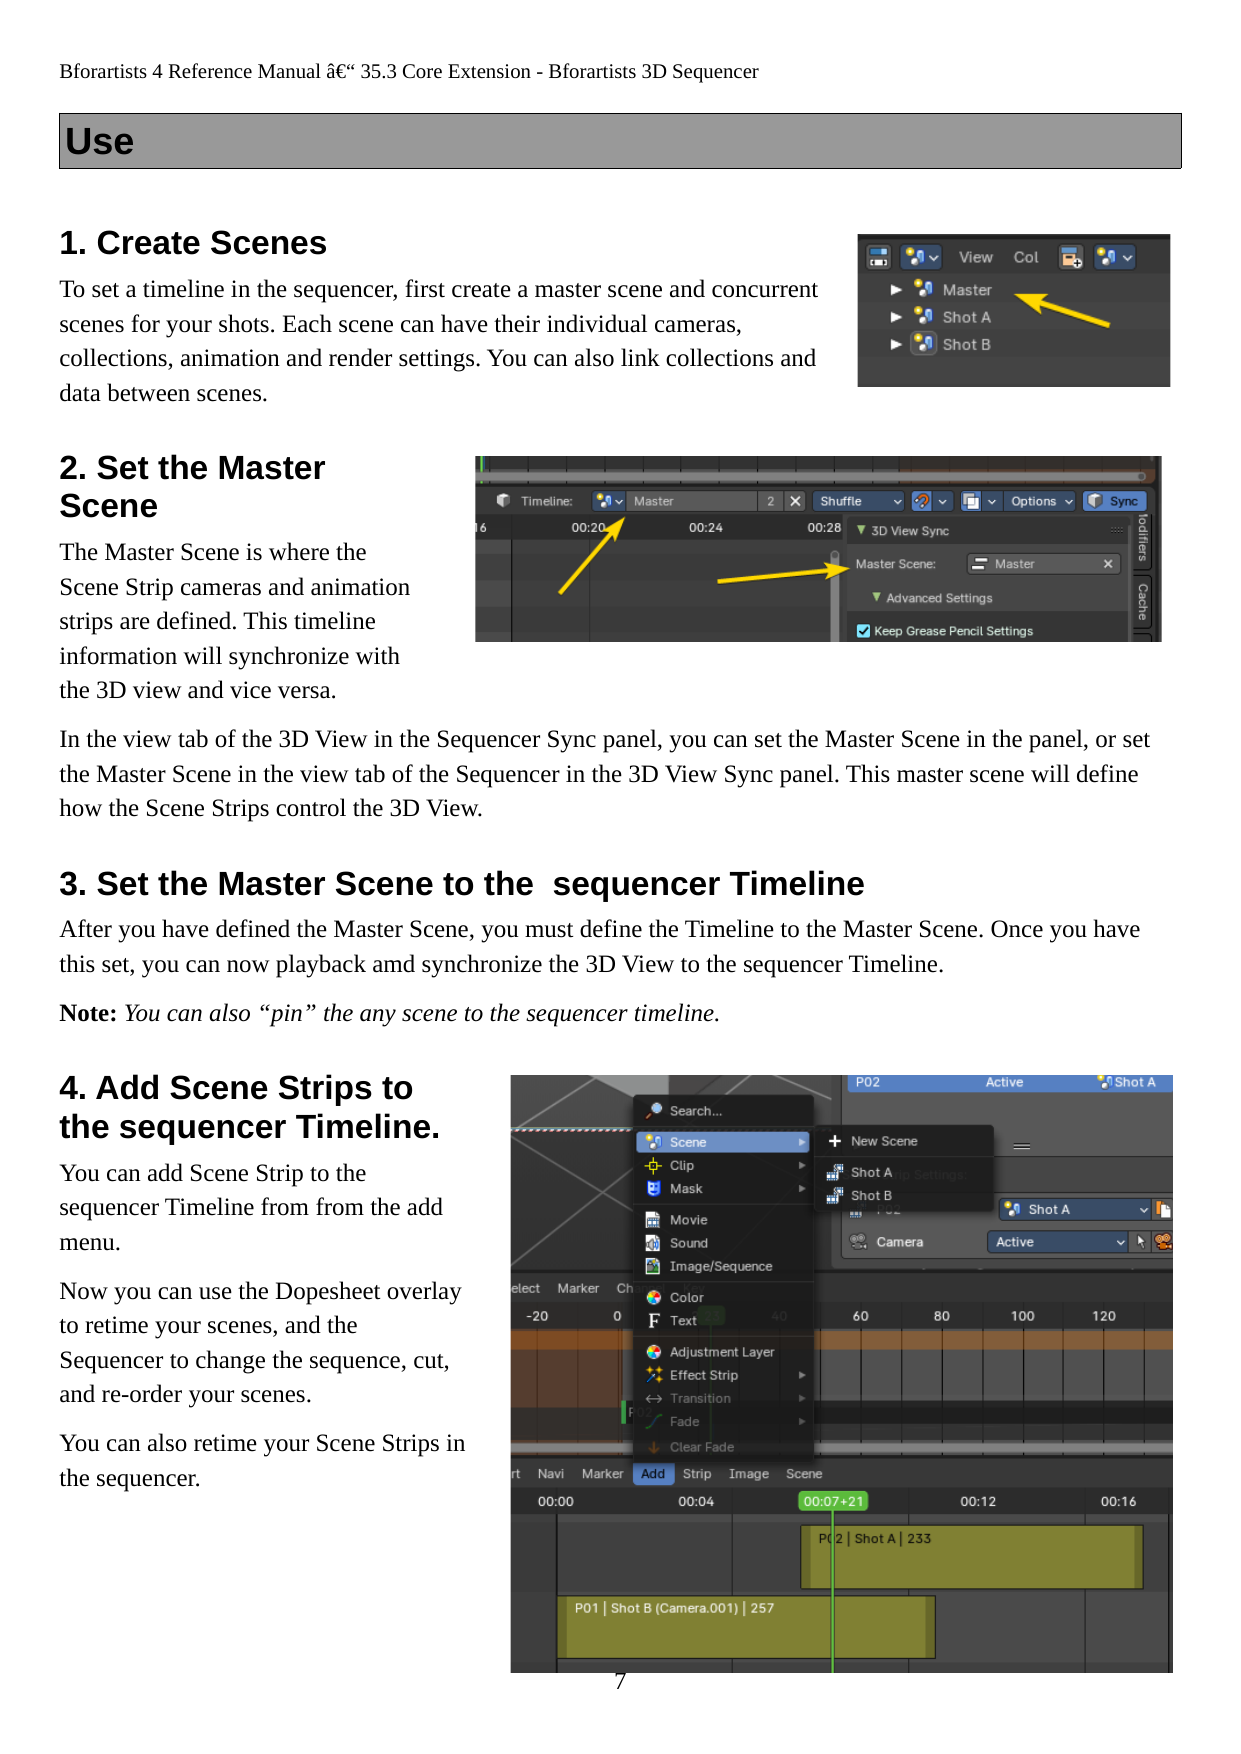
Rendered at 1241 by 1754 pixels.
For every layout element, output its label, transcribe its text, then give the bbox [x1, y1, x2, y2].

picture [510, 1075, 1173, 1673]
picture [475, 456, 1162, 642]
subtitle 3. Set the Master Scene to the sequencer Timeline [59, 863, 1181, 902]
text After you have defined the Master Scene, you must define the Timeline to the Master Scene. Once you have this set, you can now playback amd synchronize the 3D View to the sequencer Timeline. [59, 914, 1181, 978]
picture [857, 234, 1171, 387]
text The Master Scene is where the Scene Strip cameras and animation strips are defined. This timeline information will synchronize with the 3D view and vice versa. [59, 537, 1181, 704]
text Note: You can also “pin” the any scene to the sequencer timeline. [59, 998, 1181, 1027]
subtitle 2. Set the Master Scene [59, 448, 1181, 525]
text You can also retime your Scene Strips in the sequencer. [59, 1428, 510, 1491]
text You can add Scene Strip to the sequencer Timeline from from the add menu. [59, 1158, 510, 1255]
subtitle 4. Add Scene Strips to the sequencer Timeline. [59, 1068, 1181, 1145]
text To set a timeline in the sequencer, first create a master scene and concurrent scenes for your shots. Each scene can have their individual cameras, collections, animation and render settings. You can also link collections and data between scenes. [59, 274, 1181, 407]
subtitle 1. Create Scenes [59, 223, 1181, 262]
text In the view tab of the 3D View in the Sequencer Sync panel, you can set the Master Scene in the panel, or set the Master Scene in the view tab of the Sequencer in the 3D View Sync panel. This master scene will define how the Scene Strips control the 3D View. [59, 724, 1181, 822]
table_header Use [60, 114, 1181, 168]
text Now you can use the Dopesheet overlay to retime your scenes, and the Sequencer to change the sequence, cut, and re-order your scenes. [59, 1276, 510, 1408]
